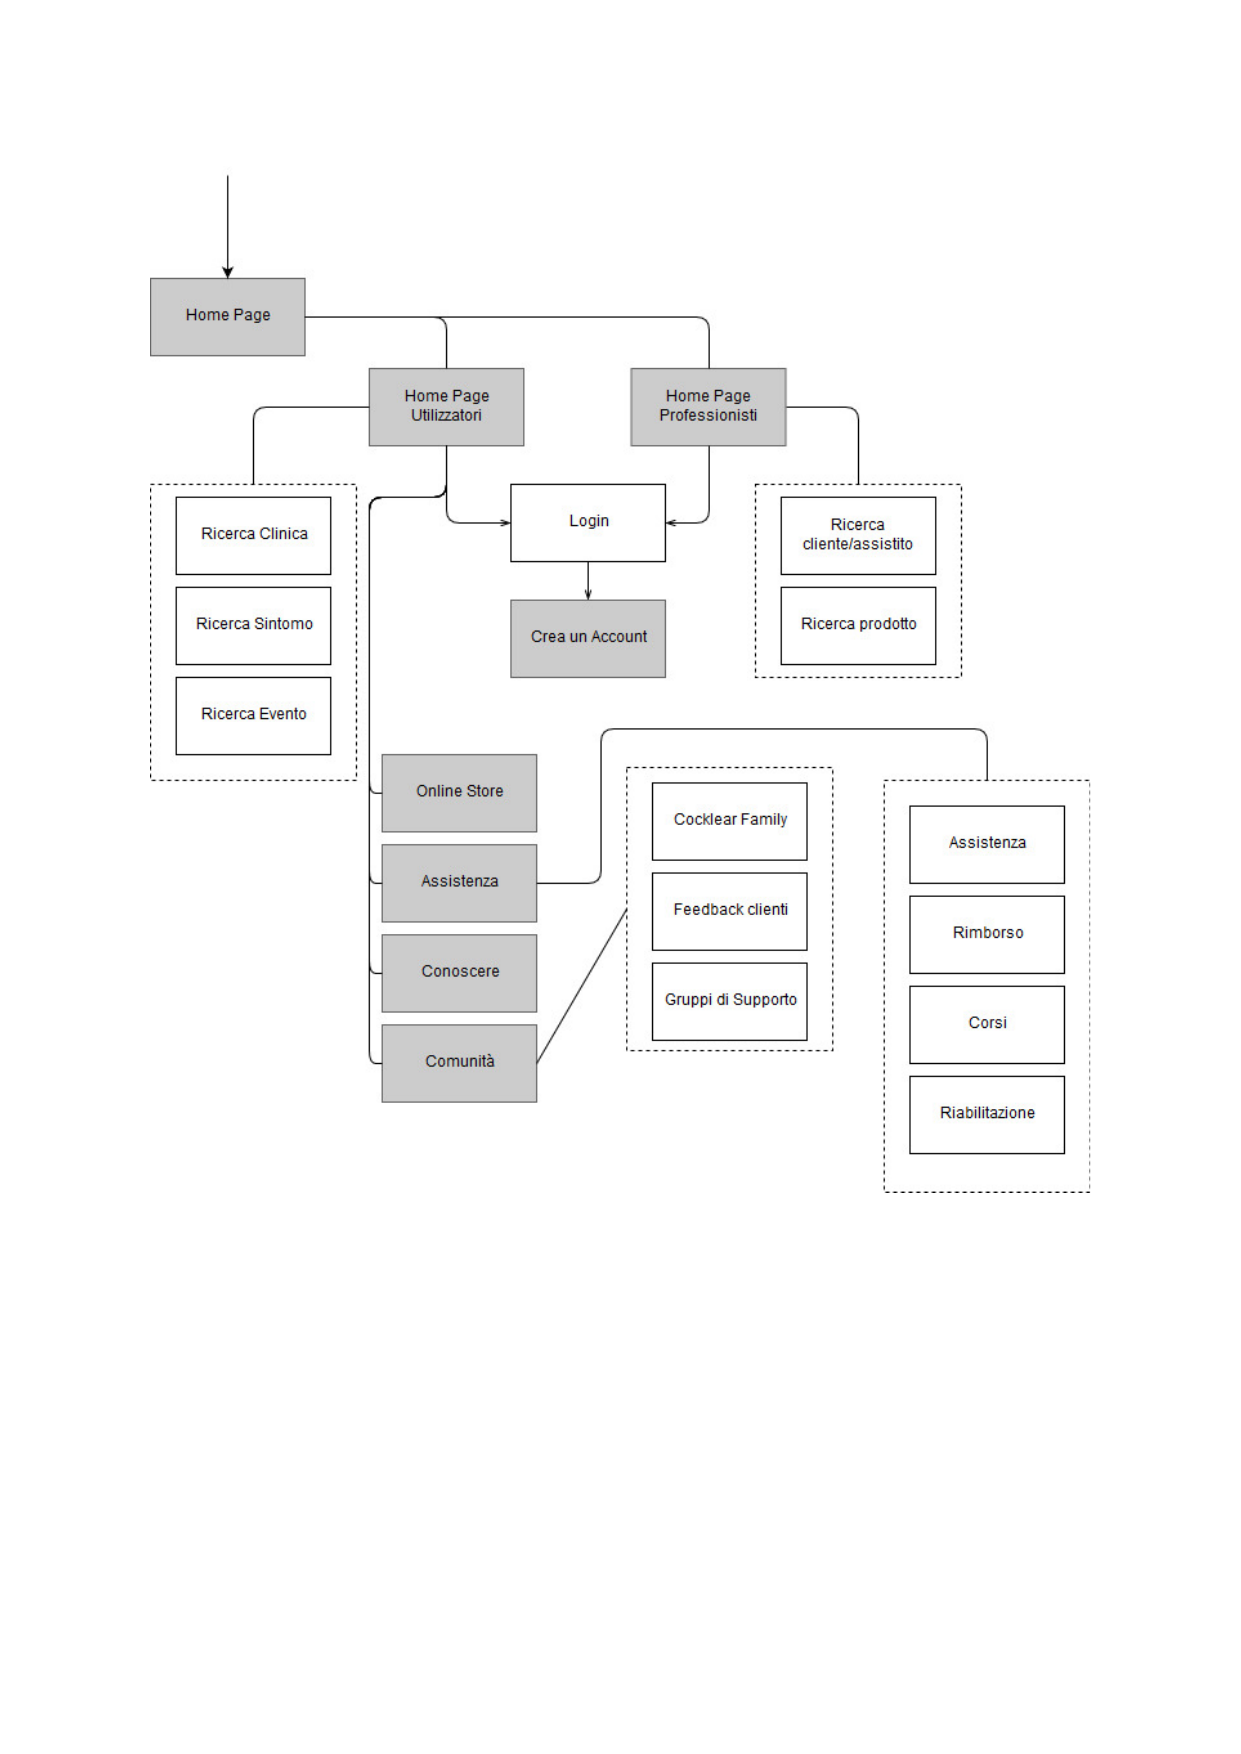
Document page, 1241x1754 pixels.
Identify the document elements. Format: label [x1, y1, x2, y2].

picture [150, 166, 1091, 1193]
